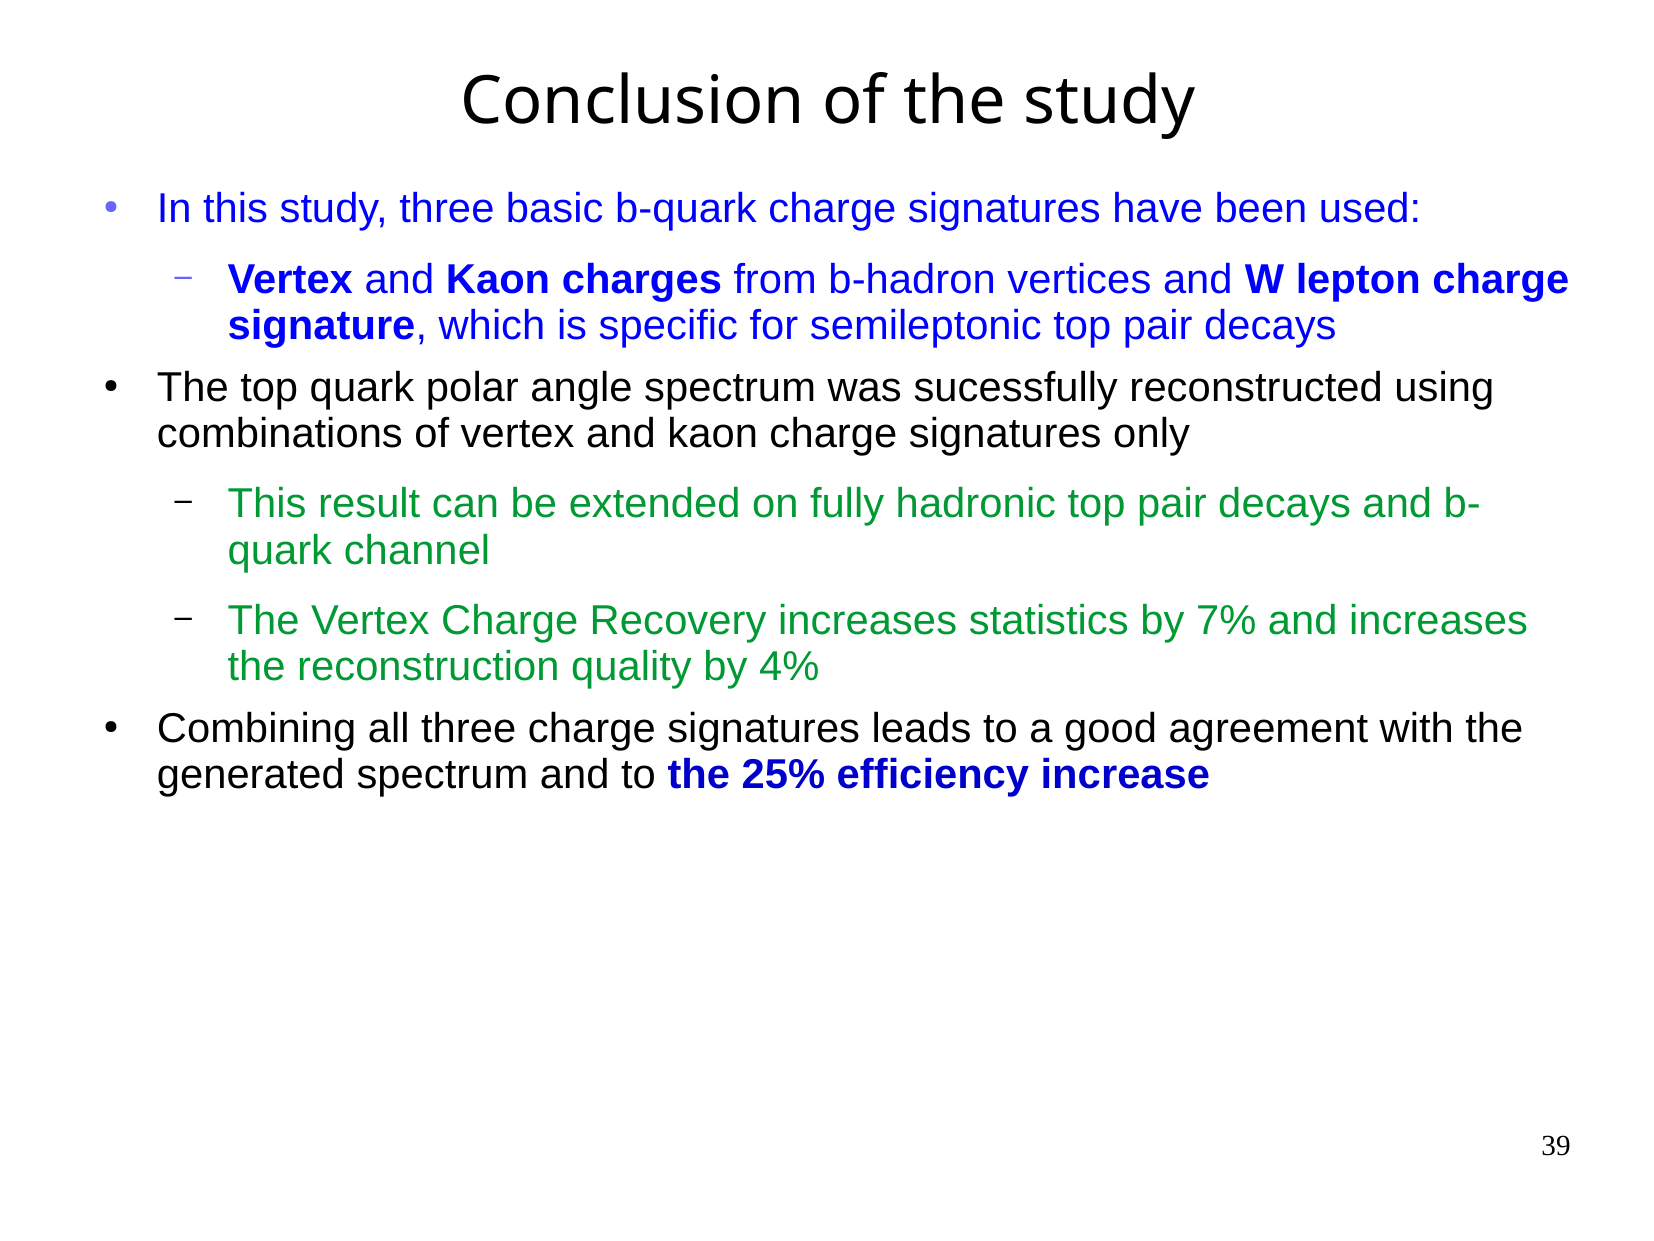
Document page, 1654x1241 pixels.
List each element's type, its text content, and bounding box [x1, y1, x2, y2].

title Conclusion of the study [85, 40, 1571, 156]
list In this study, three basic b-quark charge signatures have been used: Vertex and Kaon charges from b-hadron vertices and W lepton charge signature, which is specific for semileptonic top pair decays The top quark polar angle spectrum was sucessfully reconstructed using combinations of vertex and kaon charge signatures only This result can be extended on fully hadronic top pair decays and b-quark channel The Vertex Charge Recovery increases statistics by 7% and increases the reconstruction quality by 4% Combining all three charge signatures leads to a good agreement with the generated spectrum and to the 25% efficiency increase [85, 185, 1571, 1188]
